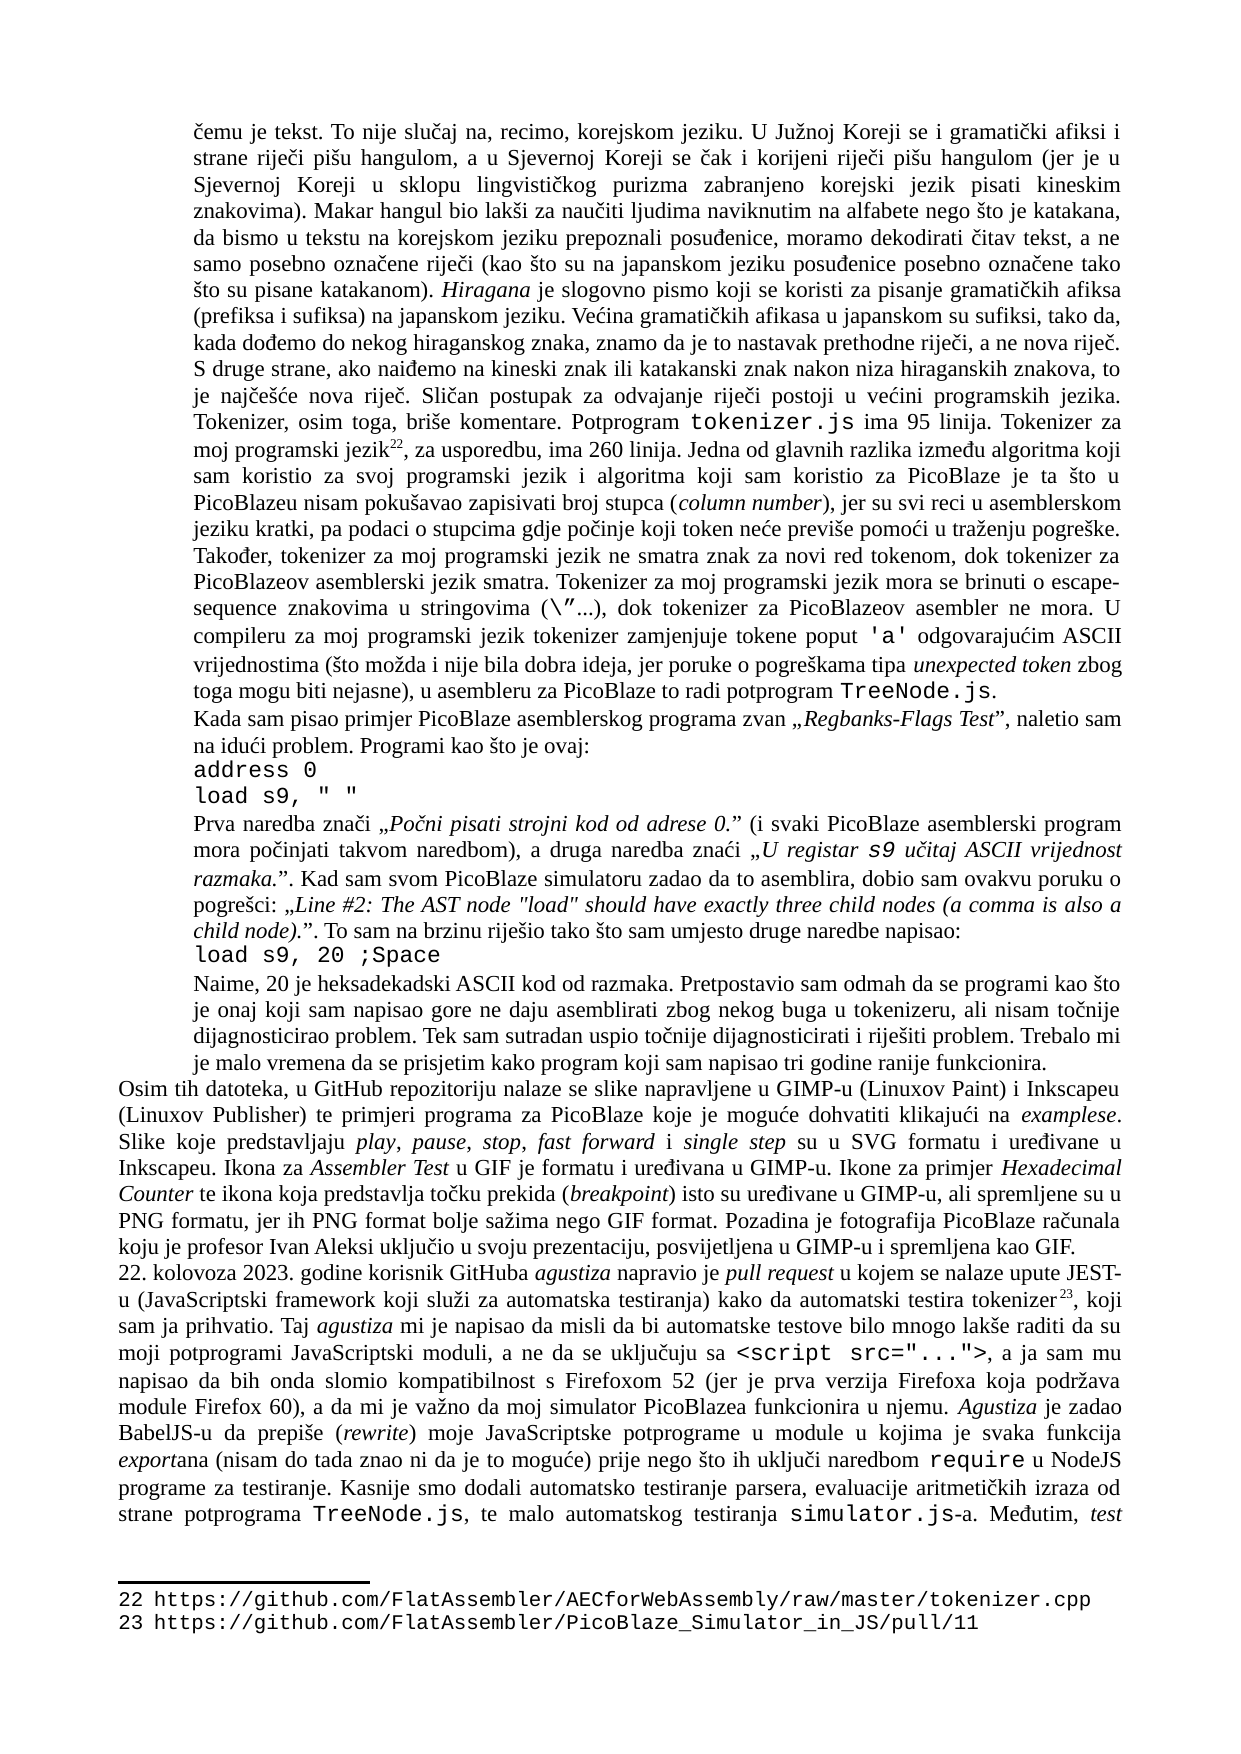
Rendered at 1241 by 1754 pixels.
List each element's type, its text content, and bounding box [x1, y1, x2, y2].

list čemu je tekst. To nije slučaj na, recimo, korejskom jeziku. U Južnoj Koreji se i gramatički afiksi i strane riječi pišu hangulom, a u Sjevernoj Koreji se čak i korijeni riječi pišu hangulom (jer je u Sjevernoj Koreji u sklopu lingvističkog purizma zabranjeno korejski jezik pisati kineskim znakovima). Makar hangul bio lakši za naučiti ljudima naviknutim na alfabete nego što je katakana, da bismo u tekstu na korejskom jeziku prepoznali posuđenice, moramo dekodirati čitav tekst, a ne samo posebno označene riječi (kao što su na japanskom jeziku posuđenice posebno označene tako što su pisane katakanom). Hiragana je slogovno pismo koji se koristi za pisanje gramatičkih afiksa (prefiksa i sufiksa) na japanskom jeziku. Većina gramatičkih afikasa u japanskom su sufiksi, tako da, kada dođemo do nekog hiraganskog znaka, znamo da je to nastavak prethodne riječi, a ne nova riječ. S druge strane, ako naiđemo na kineski znak ili katakanski znak nakon niza hiraganskih znakova, to je najčešće nova riječ. Sličan postupak za odvajanje riječi postoji u većini programskih jezika. Tokenizer, osim toga, briše komentare. Potprogram tokenizer.js ima 95 linija. Tokenizer za moj programski jezik, za usporedbu, ima 260 linija. Jedna od glavnih razlika između algoritma koji sam koristio za svoj programski jezik i algoritma koji sam koristio za PicoBlaze je ta što u PicoBlazeu nisam pokušavao zapisivati broj stupca (column number), jer su svi reci u asemblerskom jeziku kratki, pa podaci o stupcima gdje počinje koji token neće previše pomoći u traženju pogreške. Također, tokenizer za moj programski jezik ne smatra znak za novi red tokenom, dok tokenizer za PicoBlazeov asemblerski jezik smatra. Tokenizer za moj programski jezik mora se brinuti o escape-sequence znakovima u stringovima (\”...), dok tokenizer za PicoBlazeov asembler ne mora. U compileru za moj programski jezik tokenizer zamjenjuje tokene poput 'a' odgovarajućim ASCII vrijednostima (što možda i nije bila dobra ideja, jer poruke o pogreškama tipa unexpected token zbog toga mogu biti nejasne), u asembleru za PicoBlaze to radi potprogram TreeNode.js. [156, 118, 1122, 705]
list load s9, 20 ;Space [156, 944, 1122, 969]
text https://github.com/FlatAssembler/PicoBlaze_Simulator_in_JS/pull/11 [118, 1612, 1122, 1636]
list address 0 [156, 758, 1122, 784]
list Kada sam pisao primjer PicoBlaze asemblerskog programa zvan „Regbanks-Flags Test”, naletio sam na idući problem. Programi kao što je ovaj: [156, 705, 1122, 758]
text 22. kolovoza 2023. godine korisnik GitHuba agustiza napravio je pull request u kojem se nalaze upute JEST-u (JavaScriptski framework koji služi za automatska testiranja) kako da automatski testira tokenizer, koji sam ja prihvatio. Taj agustiza mi je napisao da misli da bi automatske testove bilo mnogo lakše raditi da su moji potprogrami JavaScriptski moduli, a ne da se uključuju sa <script src="...">, a ja sam mu napisao da bih onda slomio kompatibilnost s Firefoxom 52 (jer je prva verzija Firefoxa koja podržava module Firefox 60), a da mi je važno da moj simulator PicoBlazea funkcionira u njemu. Agustiza je zadao BabelJS-u da prepiše (rewrite) moje JavaScriptske potprograme u module u kojima je svaka funkcija exportana (nisam do tada znao ni da je to moguće) prije nego što ih uključi naredbom require u NodeJS programe za testiranje. Kasnije smo dodali automatsko testiranje parsera, evaluacije aritmetičkih izraza od strane potprograma TreeNode.js, te malo automatskog testiranja simulator.js-a. Međutim, test [118, 1259, 1122, 1529]
list https://github.com/FlatAssembler/AECforWebAssembly/raw/master/tokenizer.cpp [118, 1588, 1122, 1612]
list load s9, " " [156, 784, 1122, 810]
list Prva naredba znači „Počni pisati strojni kod od adrese 0.” (i svaki PicoBlaze asemblerski program mora počinjati takvom naredbom), a druga naredba znaći „U registar s9 učitaj ASCII vrijednost razmaka.”. Kad sam svom PicoBlaze simulatoru zadao da to asemblira, dobio sam ovakvu poruku o pogrešci: „Line #2: The AST node "load" should have exactly three child nodes (a comma is also a child node).”. To sam na brzinu riješio tako što sam umjesto druge naredbe napisao: [156, 810, 1122, 944]
text Osim tih datoteka, u GitHub repozitoriju nalaze se slike napravljene u GIMP-u (Linuxov Paint) i Inkscapeu (Linuxov Publisher) te primjeri programa za PicoBlaze koje je moguće dohvatiti klikajući na examplese. Slike koje predstavljaju play, pause, stop, fast forward i single step su u SVG formatu i uređivane u Inkscapeu. Ikona za Assembler Test u GIF je formatu i uređivana u GIMP-u. Ikone za primjer Hexadecimal Counter te ikona koja predstavlja točku prekida (breakpoint) isto su uređivane u GIMP-u, ali spremljene su u PNG formatu, jer ih PNG format bolje sažima nego GIF format. Pozadina je fotografija PicoBlaze računala koju je profesor Ivan Aleksi uključio u svoju prezentaciju, posvijetljena u GIMP-u i spremljena kao GIF. [118, 1075, 1122, 1259]
list Naime, 20 je heksadekadski ASCII kod od razmaka. Pretpostavio sam odmah da se programi kao što je onaj koji sam napisao gore ne daju asemblirati zbog nekog buga u tokenizeru, ali nisam točnije dijagnosticirao problem. Tek sam sutradan uspio točnije dijagnosticirati i riješiti problem. Trebalo mi je malo vremena da se prisjetim kako program koji sam napisao tri godine ranije funkcionira. [156, 969, 1122, 1075]
